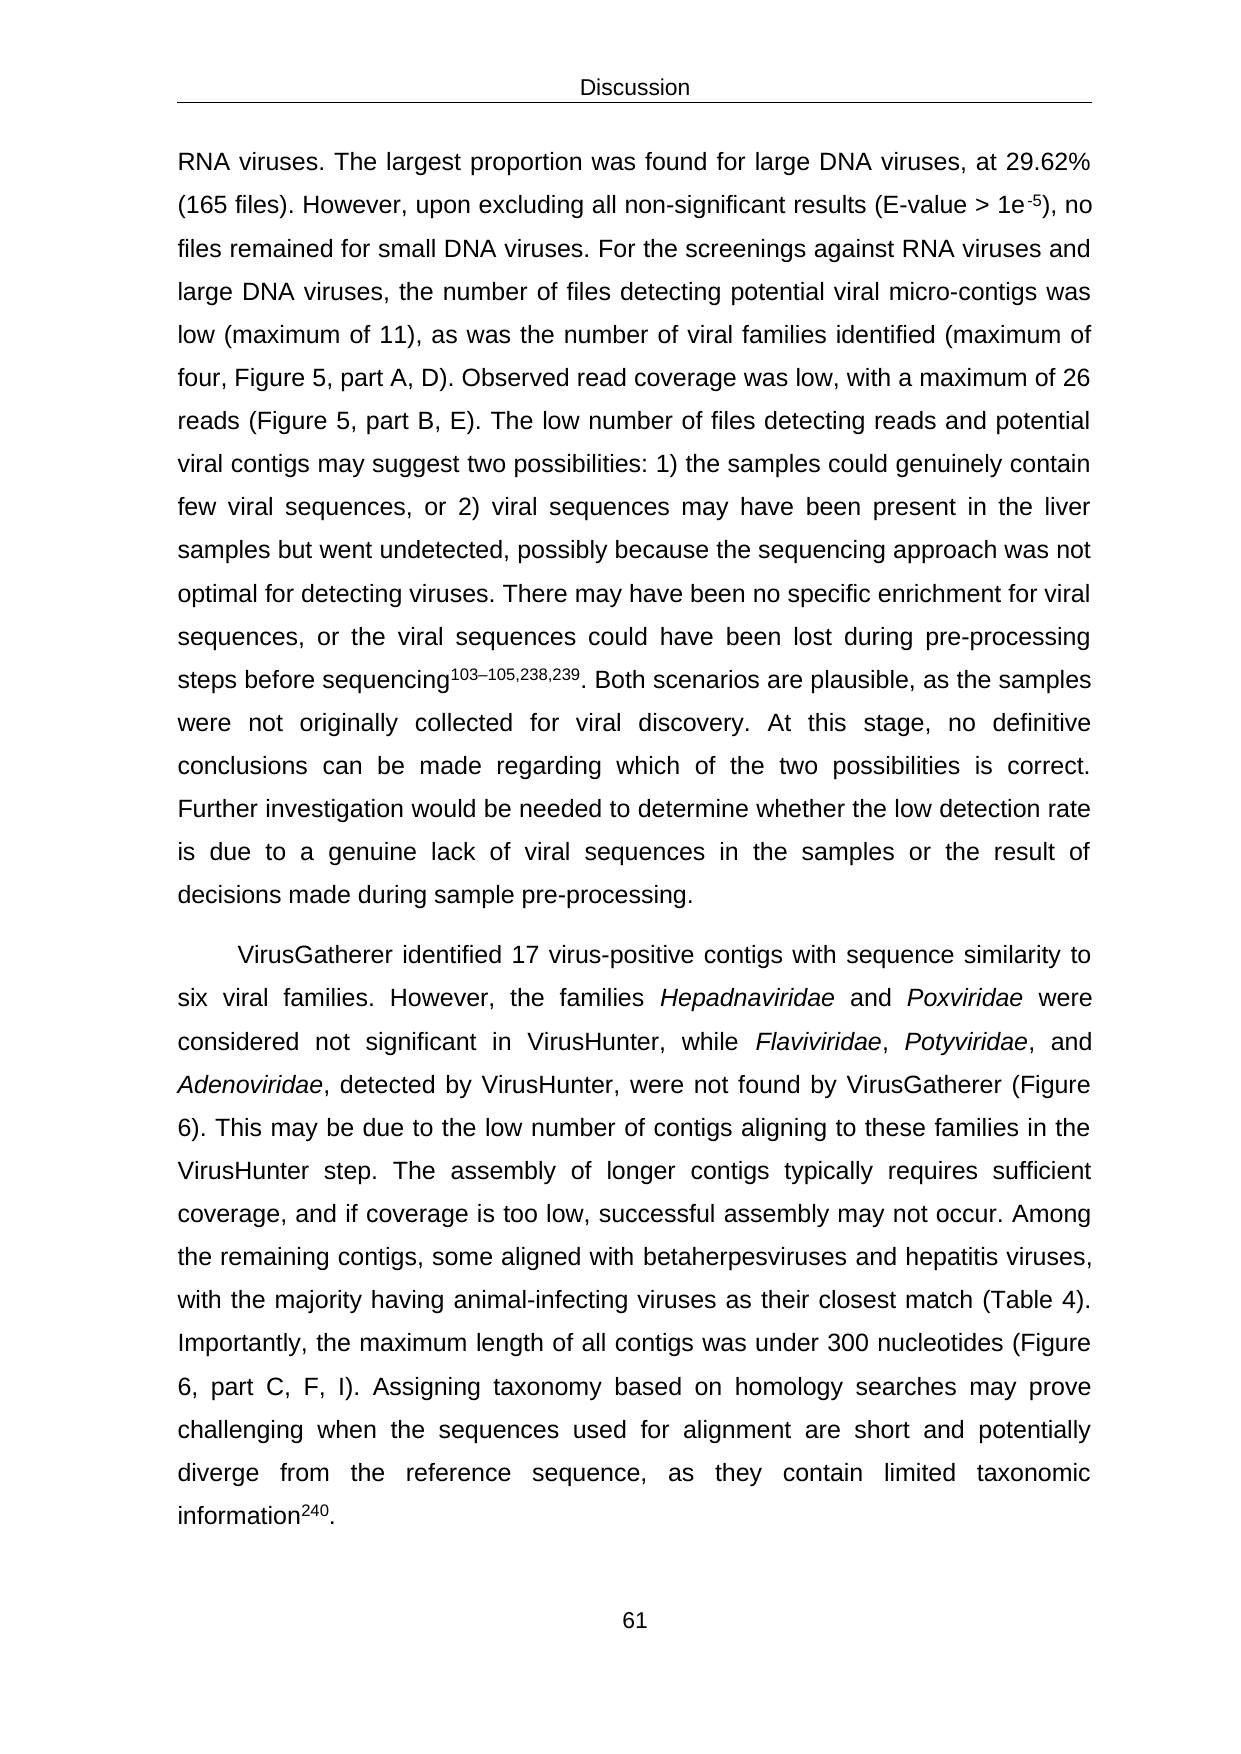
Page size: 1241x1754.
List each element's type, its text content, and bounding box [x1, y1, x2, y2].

text VirusGatherer identified 17 virus-positive contigs with sequence similarity to six viral families. However, the families Hepadnaviridae and Poxviridae were considered not significant in VirusHunter, while Flaviviridae, Potyviridae, and Adenoviridae, detected by VirusHunter, were not found by VirusGatherer (Figure 6). This may be due to the low number of contigs aligning to these families in the VirusHunter step. The assembly of longer contigs typically requires sufficient coverage, and if coverage is too low, successful assembly may not occur. Among the remaining contigs, some aligned with betaherpesviruses and hepatitis viruses, with the majority having animal-infecting viruses as their closest match (Table 4). Importantly, the maximum length of all contigs was under 300 nucleotides (Figure 6, part C, F, I). Assigning taxonomy based on homology searches may prove challenging when the sequences used for alignment are short and potentially diverge from the reference sequence, as they contain limited taxonomic information240. [177, 940, 1092, 1530]
text RNA viruses. The largest proportion was found for large DNA viruses, at 29.62% (165 files). However, upon excluding all non-significant results (E-value > 1e-5), no files remained for small DNA viruses. For the screenings against RNA viruses and large DNA viruses, the number of files detecting potential viral micro-contigs was low (maximum of 11), as was the number of viral families identified (maximum of four, Figure 5, part A, D). Observed read coverage was low, with a maximum of 26 reads (Figure 5, part B, E). The low number of files detecting reads and potential viral contigs may suggest two possibilities: 1) the samples could genuinely contain few viral sequences, or 2) viral sequences may have been present in the liver samples but went undetected, possibly because the sequencing approach was not optimal for detecting viruses. There may have been no specific enrichment for viral sequences, or the viral sequences could have been lost during pre-processing steps before sequencing103–105,238,239. Both scenarios are plausible, as the samples were not originally collected for viral discovery. At this stage, no definitive conclusions can be made regarding which of the two possibilities is correct. Further investigation would be needed to determine whether the low detection rate is due to a genuine lack of viral sequences in the samples or the result of decisions made during sample pre-processing. [177, 147, 1092, 909]
